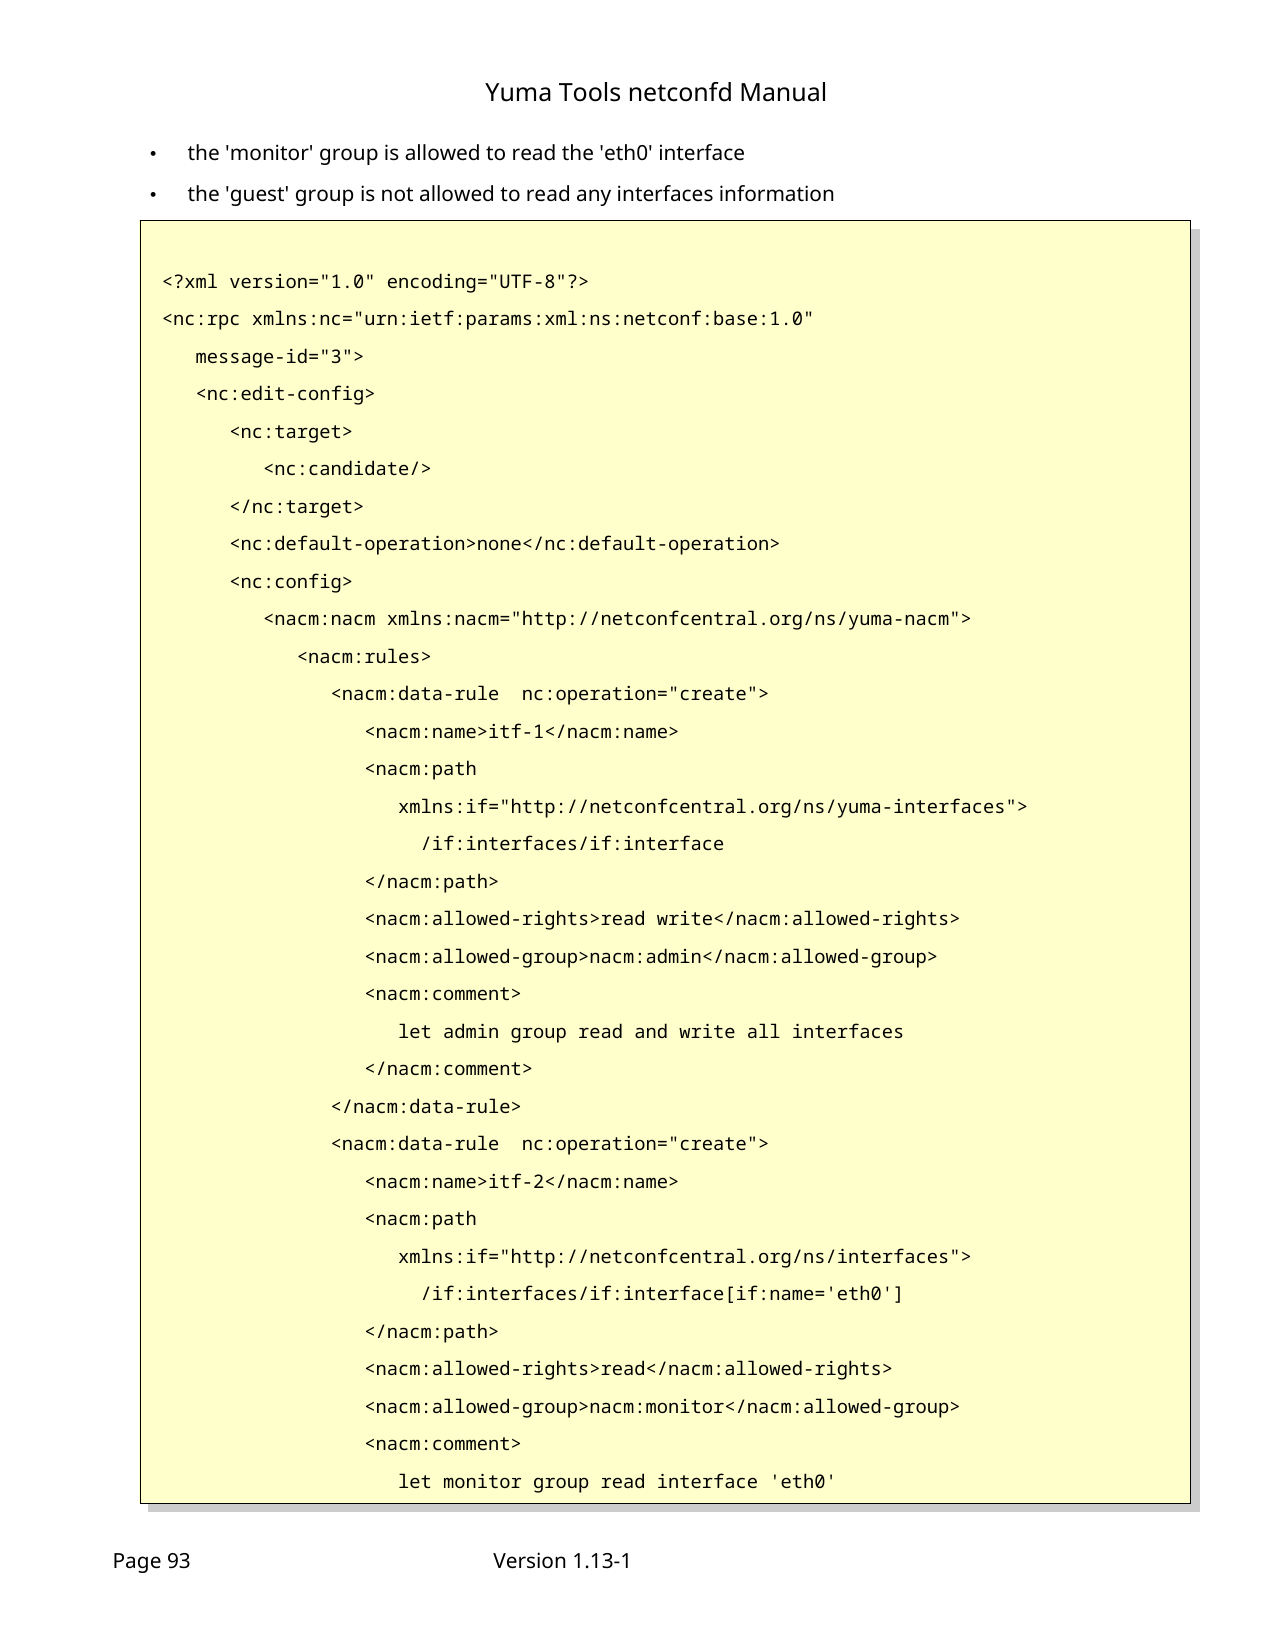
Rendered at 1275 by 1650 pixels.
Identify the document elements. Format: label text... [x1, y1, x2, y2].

text <nacm:comment> [141, 970, 1190, 1006]
text <nc:candidate/> [141, 445, 1190, 481]
text let monitor group read interface 'eth0' [141, 1458, 1190, 1503]
text <nc:default-operation>none</nc:default-operation> [141, 520, 1190, 556]
list the 'monitor' group is allowed to read the 'eth0' interface [150, 138, 1200, 167]
text <nacm:data-rule nc:operation="create"> [141, 1120, 1190, 1156]
text </nacm:path> [141, 858, 1190, 893]
text let admin group read and write all interfaces [141, 1008, 1190, 1043]
text <nacm:nacm xmlns:nacm="http://netconfcentral.org/ns/yuma-nacm"> [141, 595, 1190, 631]
text <nacm:path [141, 1195, 1190, 1231]
text <nacm:comment> [141, 1420, 1190, 1456]
text <nacm:allowed-rights>read</nacm:allowed-rights> [141, 1345, 1190, 1381]
text xmlns:if="http://netconfcentral.org/ns/yuma-interfaces"> [141, 783, 1190, 818]
list the 'guest' group is not allowed to read any interfaces information [150, 179, 1200, 208]
text <?xml version="1.0" encoding="UTF-8"?> [141, 258, 1190, 293]
text <nacm:allowed-group>nacm:monitor</nacm:allowed-group> [141, 1383, 1190, 1418]
text <nacm:name>itf-2</nacm:name> [141, 1158, 1190, 1193]
text <nacm:data-rule nc:operation="create"> [141, 670, 1190, 706]
text <nacm:name>itf-1</nacm:name> [141, 708, 1190, 743]
text <nc:config> [141, 558, 1190, 593]
text </nacm:data-rule> [141, 1083, 1190, 1118]
text <nacm:allowed-rights>read write</nacm:allowed-rights> [141, 895, 1190, 931]
text <nacm:allowed-group>nacm:admin</nacm:allowed-group> [141, 933, 1190, 968]
text </nc:target> [141, 483, 1190, 518]
text message-id="3"> [141, 333, 1190, 368]
text </nacm:comment> [141, 1045, 1190, 1081]
text /if:interfaces/if:interface[if:name='eth0'] [141, 1270, 1190, 1306]
text <nacm:path [141, 745, 1190, 781]
text <nacm:rules> [141, 633, 1190, 668]
text xmlns:if="http://netconfcentral.org/ns/interfaces"> [141, 1233, 1190, 1268]
text /if:interfaces/if:interface [141, 820, 1190, 856]
text <nc:target> [141, 408, 1190, 443]
text </nacm:path> [141, 1308, 1190, 1343]
text <nc:rpc xmlns:nc="urn:ietf:params:xml:ns:netconf:base:1.0" [141, 295, 1190, 331]
text <nc:edit-config> [141, 370, 1190, 406]
